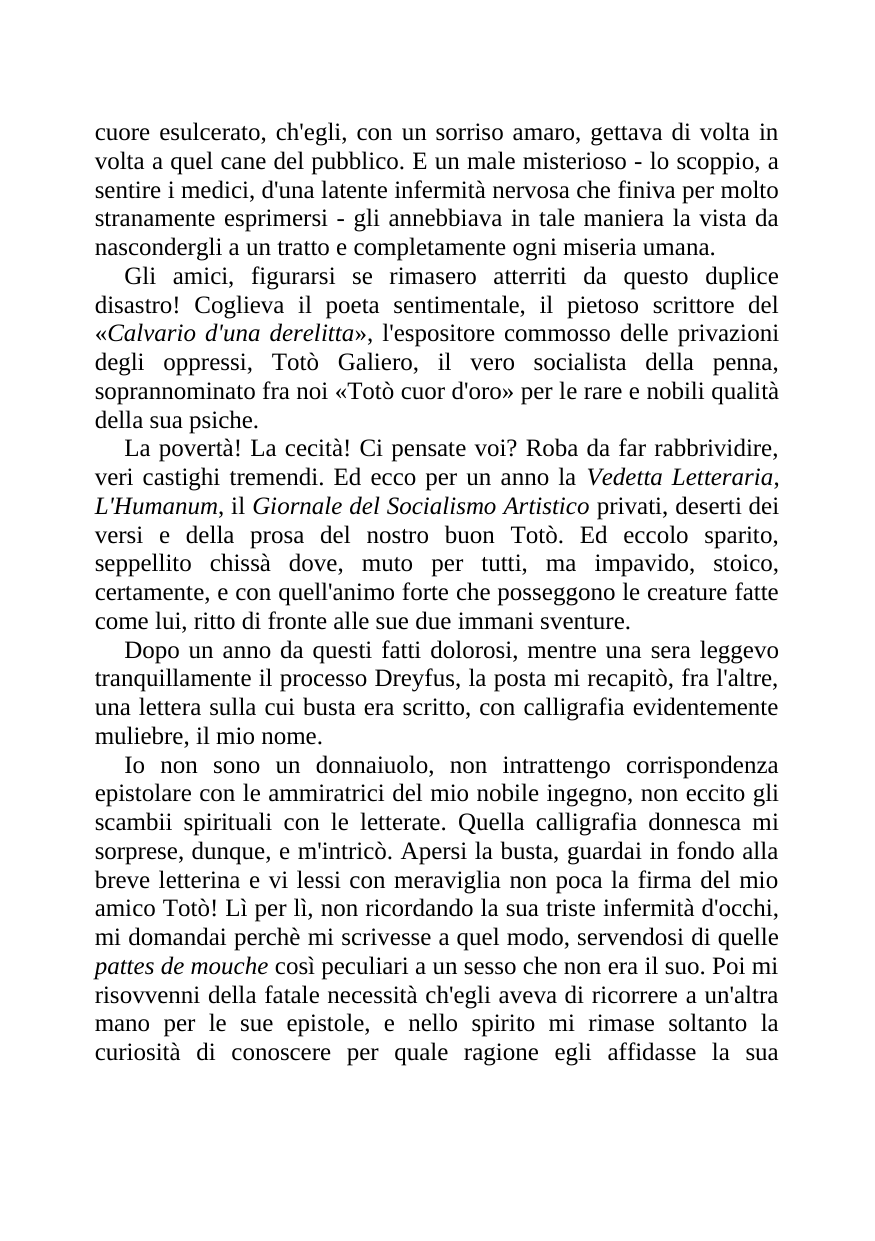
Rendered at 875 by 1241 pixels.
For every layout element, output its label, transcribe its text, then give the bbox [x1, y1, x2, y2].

text cuore esulcerato, ch'egli, con un sorriso amaro, gettava di volta in volta a quel cane del pubblico. E un male misterioso - lo scoppio, a sentire i medici, d'una latente infermità nervosa che finiva per molto stranamente esprimersi - gli annebbiava in tale maniera la vista da nascondergli a un tratto e completamente ogni miseria umana. [94, 117, 779, 261]
text Io non sono un donnaiuolo, non intrattengo corrispondenza epistolare con le ammiratrici del mio nobile ingegno, non eccito gli scambii spirituali con le letterate. Quella calligrafia donnesca mi sorprese, dunque, e m'intricò. Apersi la busta, guardai in fondo alla breve letterina e vi lessi con meraviglia non poca la firma del mio amico Totò! Lì per lì, non ricordando la sua triste infermità d'occhi, mi domandai perchè mi scrivesse a quel modo, servendosi di quelle pattes de mouche così peculiari a un sesso che non era il suo. Poi mi risovvenni della fatale necessità ch'egli aveva di ricorrere a un'altra mano per le sue epistole, e nello spirito mi rimase soltanto la curiosità di conoscere per quale ragione egli affidasse la sua [94, 750, 779, 1066]
text Dopo un anno da questi fatti dolorosi, mentre una sera leggevo tranquillamente il processo Dreyfus, la posta mi recapitò, fra l'altre, una lettera sulla cui busta era scritto, con calligrafia evidentemente muliebre, il mio nome. [94, 635, 779, 750]
text La povertà! La cecità! Ci pensate voi? Roba da far rabbrividire, veri castighi tremendi. Ed ecco per un anno la Vedetta Letteraria, L'Humanum, il Giornale del Socialismo Artistico privati, deserti dei versi e della prosa del nostro buon Totò. Ed eccolo sparito, seppellito chissà dove, muto per tutti, ma impavido, stoico, certamente, e con quell'animo forte che posseggono le creature fatte come lui, ritto di fronte alle sue due immani sventure. [94, 433, 779, 635]
text Gli amici, figurarsi se rimasero atterriti da questo duplice disastro! Coglieva il poeta sentimentale, il pietoso scrittore del «Calvario d'una derelitta», l'espositore commosso delle privazioni degli oppressi, Totò Galiero, il vero socialista della penna, soprannominato fra noi «Totò cuor d'oro» per le rare e nobili qualità della sua psiche. [94, 261, 779, 433]
